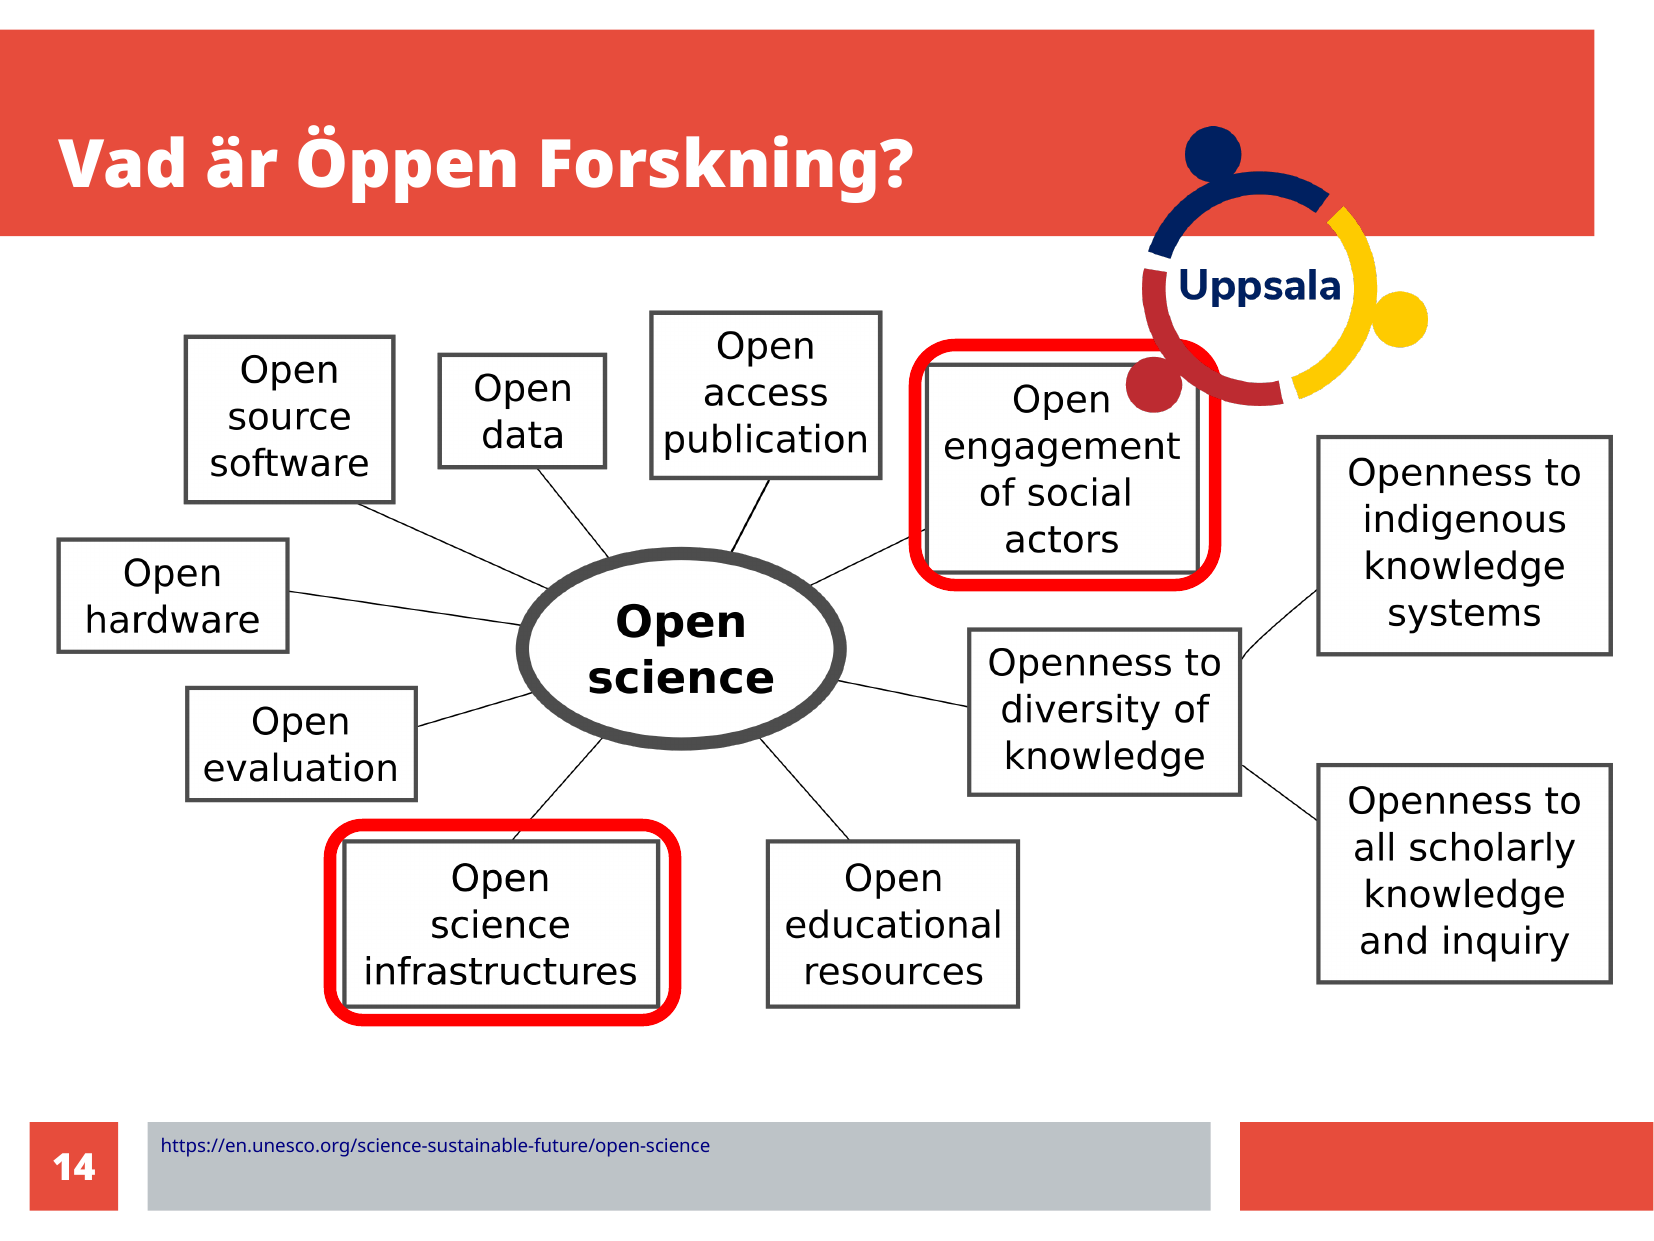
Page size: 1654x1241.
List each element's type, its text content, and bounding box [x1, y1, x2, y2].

title Vad är Öppen Forskning? [59, 59, 1595, 207]
picture [30, 126, 1639, 1036]
text_box https://en.unesco.org/science-sustainable-future/open-science [145, 1125, 1216, 1216]
